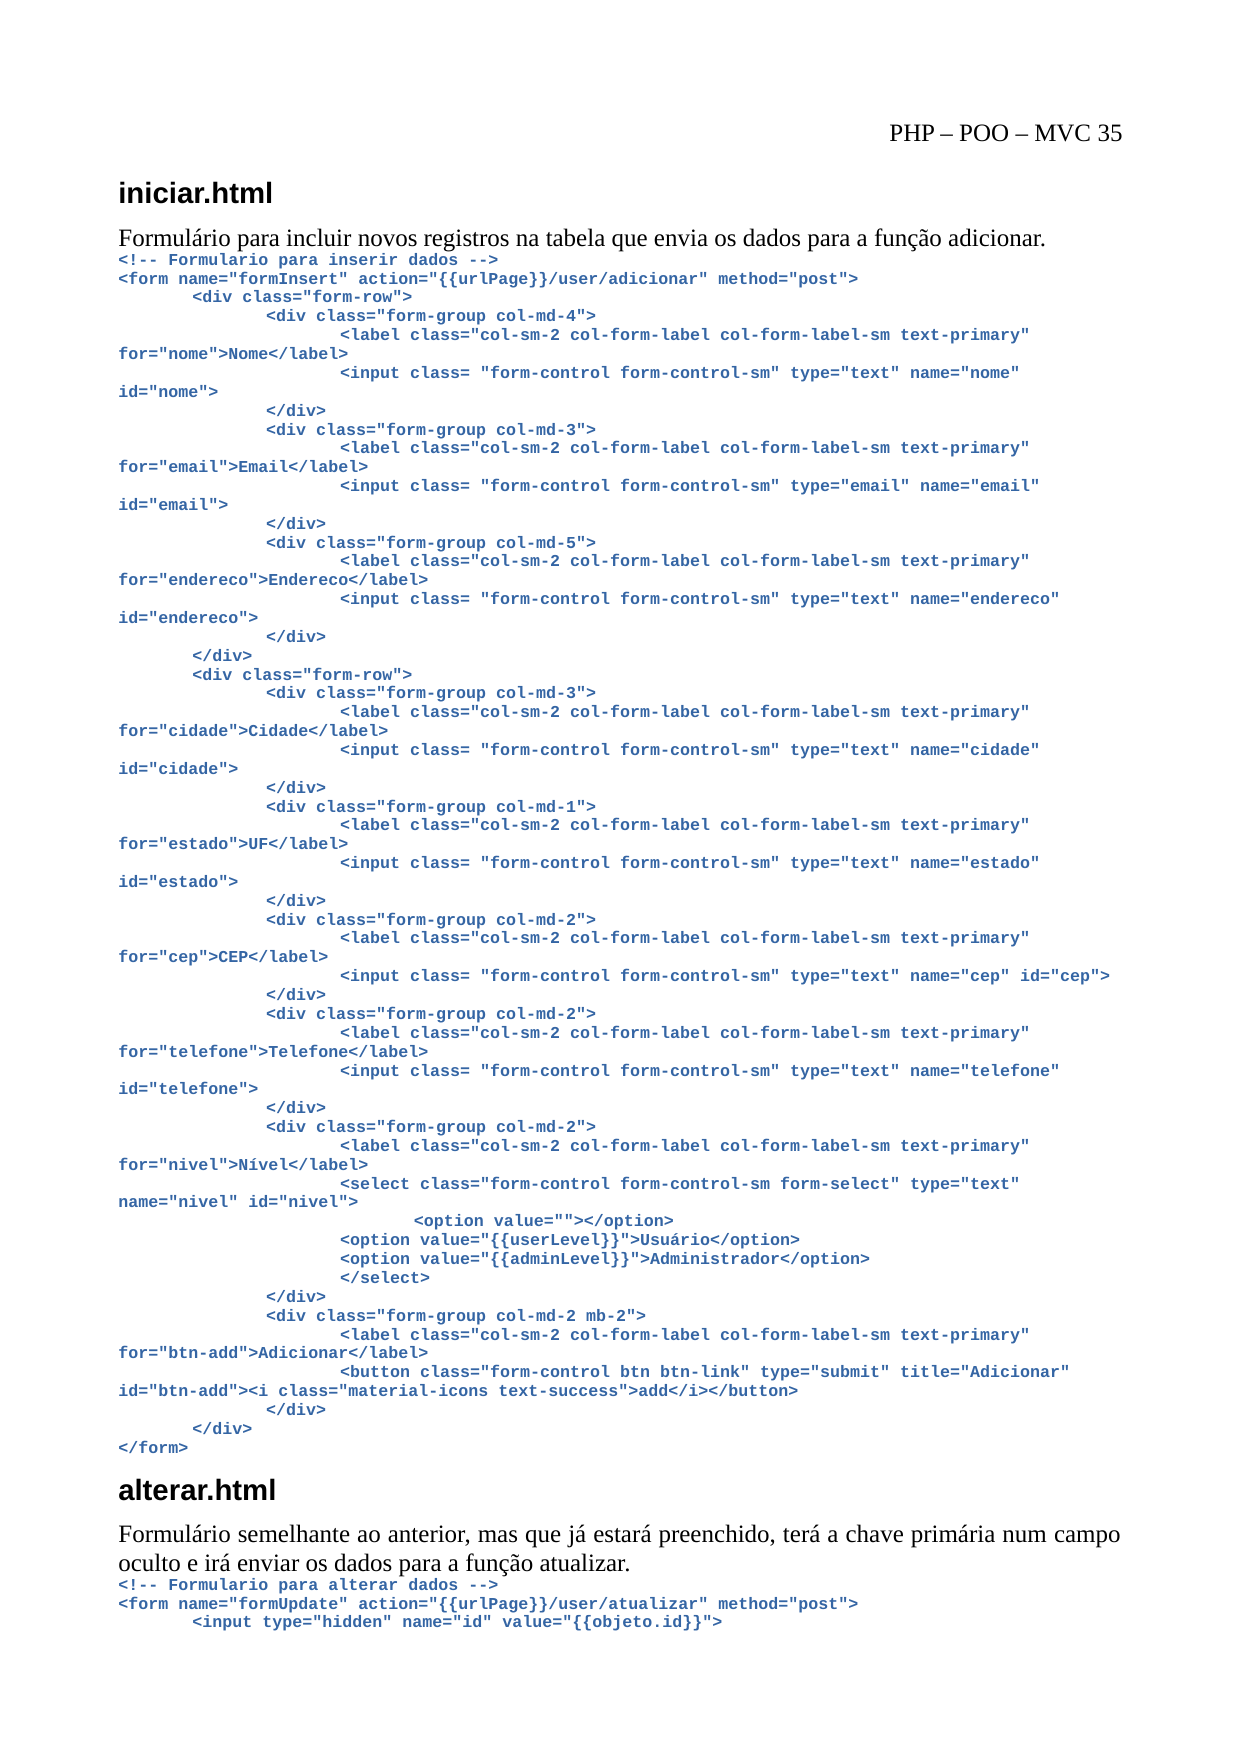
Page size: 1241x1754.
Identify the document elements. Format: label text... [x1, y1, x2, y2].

text <label class="col-sm-2 col-form-label col-form-label-sm text-primary" for="estado">UF</label> [118, 817, 1122, 855]
subtitle iniciar.html [118, 176, 1122, 210]
text <input class= "form-control form-control-sm" type="text" name="cep" id="cep"> [118, 968, 1122, 987]
text <input class= "form-control form-control-sm" type="text" name="telefone" id="telefone"> [118, 1062, 1122, 1100]
text <option value="{{adminLevel}}">Administrador</option> [118, 1251, 1122, 1269]
text <label class="col-sm-2 col-form-label col-form-label-sm text-primary" for="endereco">Endereco</label> [118, 553, 1122, 591]
text <div class="form-group col-md-2"> [118, 1119, 1122, 1137]
text <div class="form-group col-md-3"> [118, 421, 1122, 440]
text <button class="form-control btn btn-link" type="submit" title="Adicionar" id="btn-add"><i class="material-icons text-success">add</i></button> [118, 1364, 1122, 1401]
text </div> [118, 402, 1122, 421]
text <label class="col-sm-2 col-form-label col-form-label-sm text-primary" for="btn-add">Adicionar</label> [118, 1326, 1122, 1364]
text </div> [118, 892, 1122, 911]
text <div class="form-group col-md-4"> [118, 308, 1122, 327]
text <div class="form-group col-md-3"> [118, 685, 1122, 704]
text <div class="form-group col-md-5"> [118, 534, 1122, 553]
text <label class="col-sm-2 col-form-label col-form-label-sm text-primary" for="email">Email</label> [118, 440, 1122, 478]
subtitle alterar.html [118, 1473, 1122, 1506]
text </div> [118, 1401, 1122, 1420]
text <input class= "form-control form-control-sm" type="text" name="endereco" id="endereco"> [118, 591, 1122, 628]
text <div class="form-group col-md-2"> [118, 911, 1122, 930]
text </div> [118, 647, 1122, 666]
text <label class="col-sm-2 col-form-label col-form-label-sm text-primary" for="telefone">Telefone</label> [118, 1024, 1122, 1062]
text <div class="form-row"> [118, 289, 1122, 308]
text <label class="col-sm-2 col-form-label col-form-label-sm text-primary" for="cep">CEP</label> [118, 930, 1122, 968]
text <input class= "form-control form-control-sm" type="text" name="cidade" id="cidade"> [118, 742, 1122, 779]
text </div> [118, 1288, 1122, 1307]
text <form name="formUpdate" action="{{urlPage}}/user/atualizar" method="post"> [118, 1595, 1122, 1614]
text <div class="form-row"> [118, 666, 1122, 685]
text <option value=""></option> [118, 1213, 1122, 1232]
text </div> [118, 515, 1122, 534]
text <div class="form-group col-md-1"> [118, 798, 1122, 817]
text <input class= "form-control form-control-sm" type="text" name="nome" id="nome"> [118, 364, 1122, 402]
text <input class= "form-control form-control-sm" type="text" name="estado" id="estado"> [118, 855, 1122, 892]
text <input class= "form-control form-control-sm" type="email" name="email" id="email"> [118, 478, 1122, 515]
text </div> [118, 628, 1122, 647]
text Formulário para incluir novos registros na tabela que envia os dados para a função adicionar. [118, 223, 1122, 251]
text </div> [118, 1100, 1122, 1119]
text <option value="{{userLevel}}">Usuário</option> [118, 1232, 1122, 1251]
text </div> [118, 1420, 1122, 1439]
text <label class="col-sm-2 col-form-label col-form-label-sm text-primary" for="nivel">Nível</label> [118, 1137, 1122, 1175]
text <select class="form-control form-control-sm form-select" type="text" name="nivel" id="nivel"> [118, 1175, 1122, 1213]
text <div class="form-group col-md-2"> [118, 1006, 1122, 1024]
text Formulário semelhante ao anterior, mas que já estará preenchido, terá a chave primária num campo oculto e irá enviar os dados para a função atualizar. [118, 1519, 1122, 1576]
text </div> [118, 779, 1122, 798]
text <!-- Formulario para inserir dados --> [118, 251, 1122, 270]
text <label class="col-sm-2 col-form-label col-form-label-sm text-primary" for="nome">Nome</label> [118, 327, 1122, 364]
text <form name="formInsert" action="{{urlPage}}/user/adicionar" method="post"> [118, 270, 1122, 289]
text </div> [118, 987, 1122, 1006]
text <input type="hidden" name="id" value="{{objeto.id}}"> [118, 1614, 1122, 1633]
text </form> [118, 1439, 1122, 1458]
text <label class="col-sm-2 col-form-label col-form-label-sm text-primary" for="cidade">Cidade</label> [118, 704, 1122, 742]
text <div class="form-group col-md-2 mb-2"> [118, 1307, 1122, 1326]
text </select> [118, 1269, 1122, 1288]
text <!-- Formulario para alterar dados --> [118, 1576, 1122, 1595]
